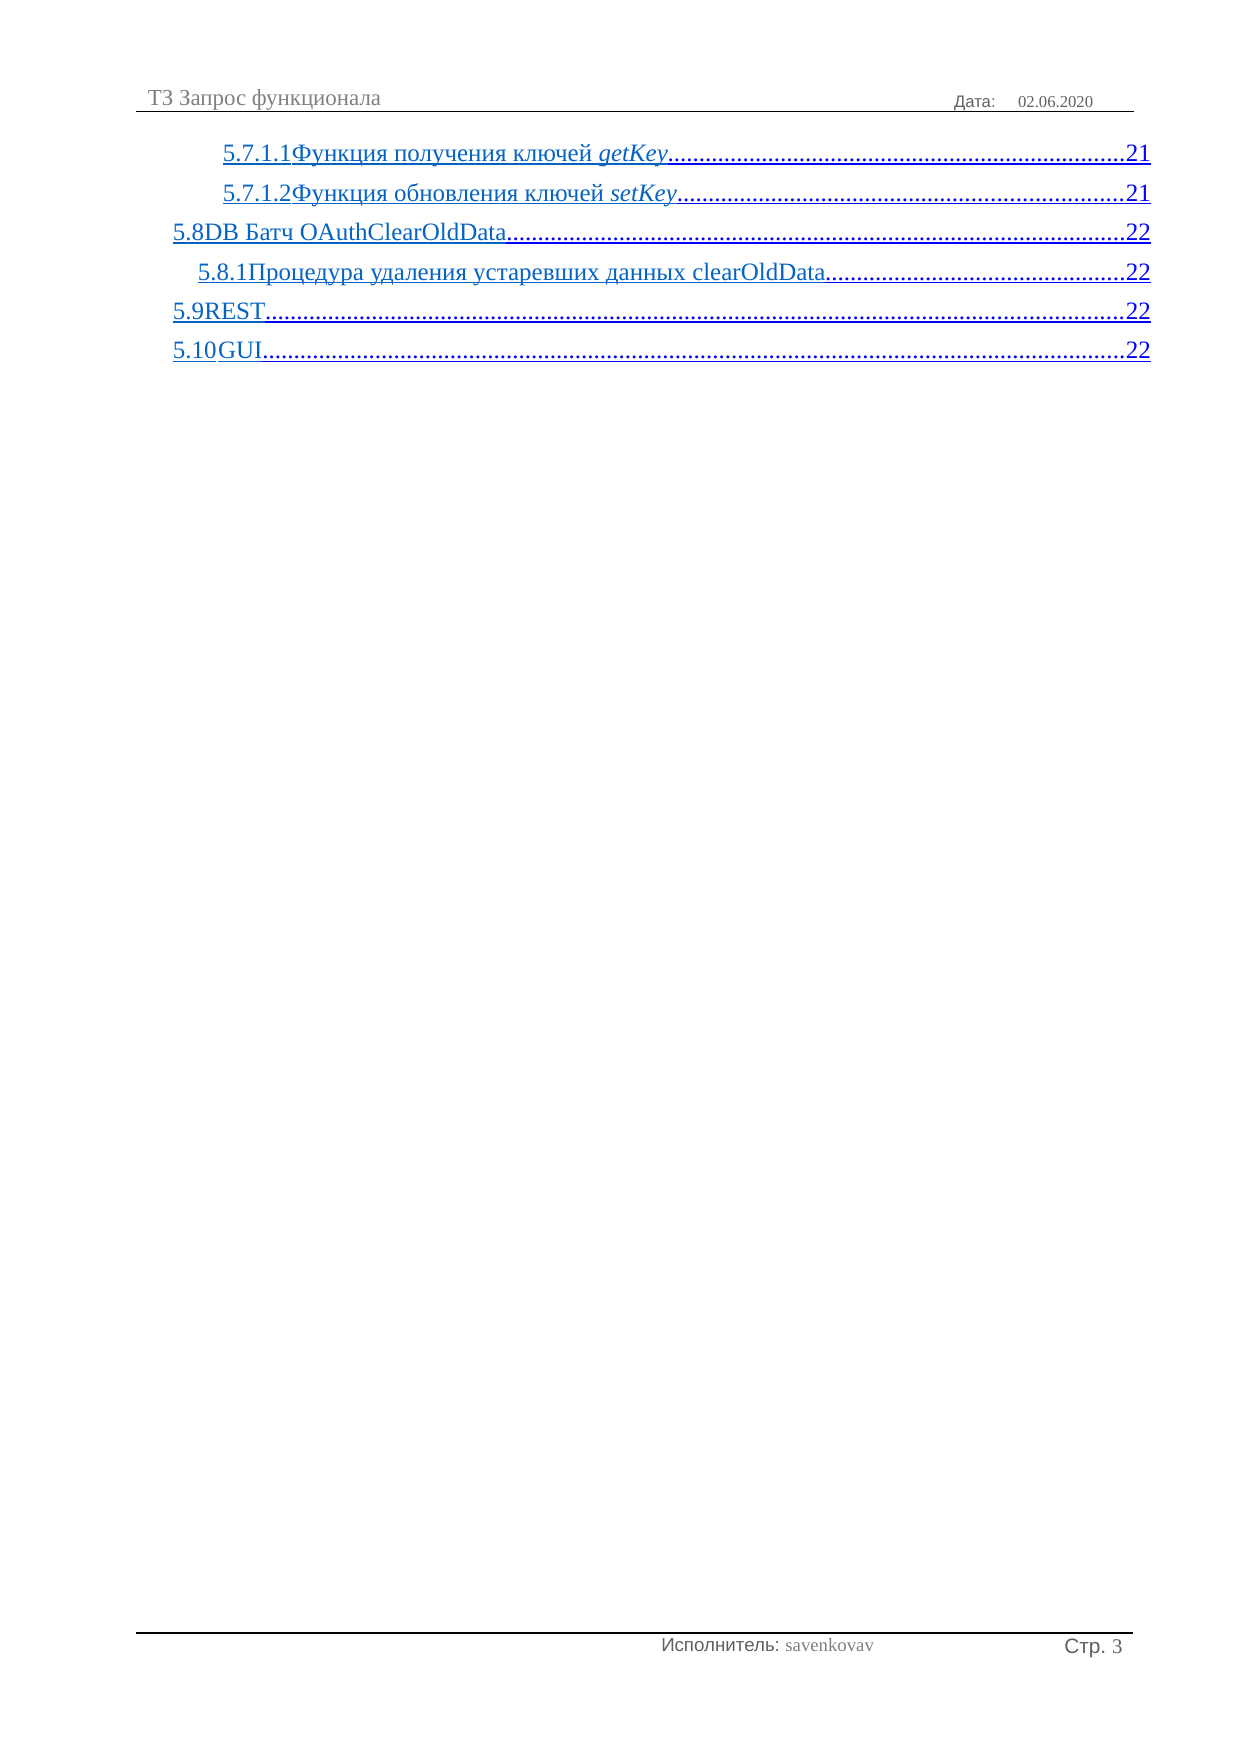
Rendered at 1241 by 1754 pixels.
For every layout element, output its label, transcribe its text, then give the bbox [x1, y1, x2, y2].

text 5.9 REST 22 [173, 296, 1152, 325]
text 5.10 GUI 22 [173, 336, 1152, 365]
text 5.7.1.1 Функция получения ключей getKey 21 [223, 138, 1152, 167]
text 5.7.1.2 Функция обновления ключей setKey 21 [223, 178, 1152, 207]
text 5.8 DB Батч OAuthClearOldData 22 [173, 217, 1152, 246]
text 5.8.1 Процедура удаления устаревших данных clearOldData 22 [198, 257, 1152, 286]
